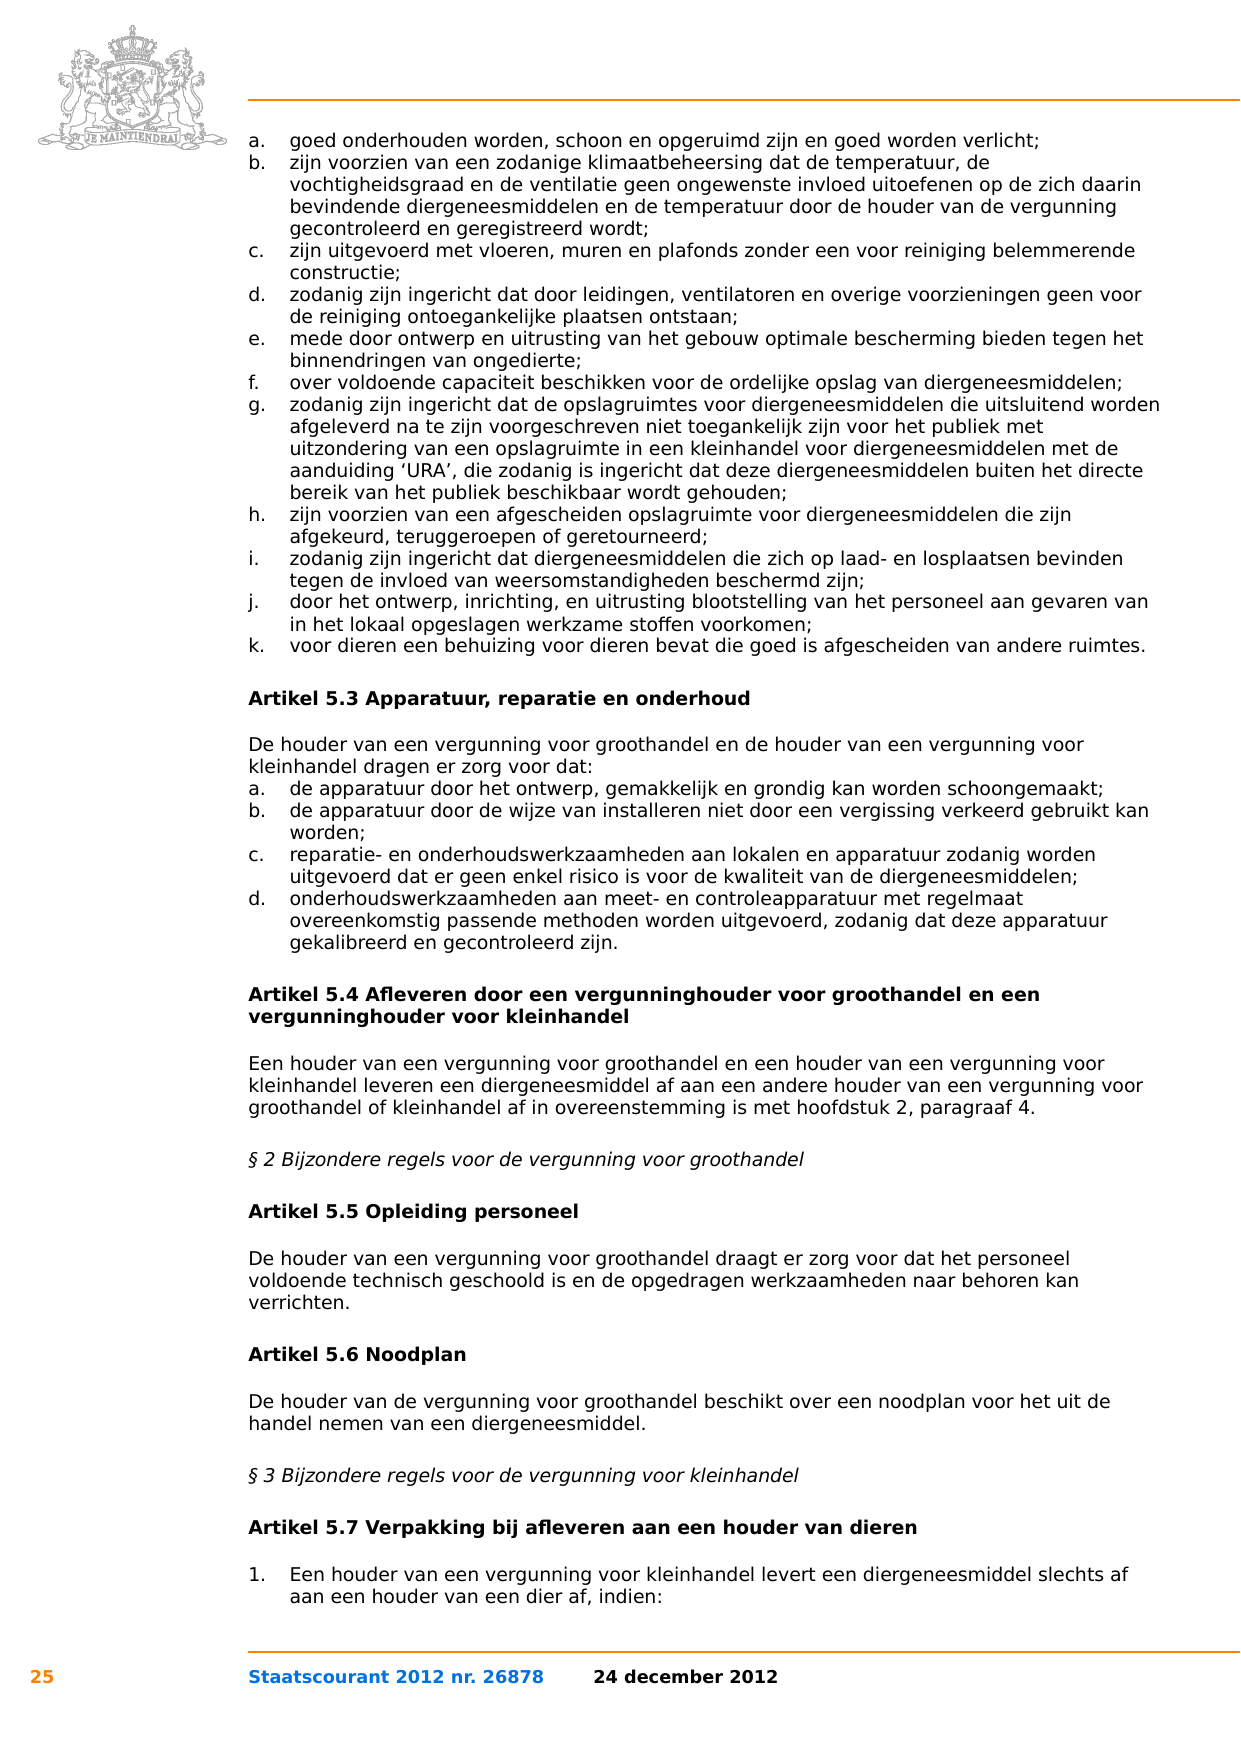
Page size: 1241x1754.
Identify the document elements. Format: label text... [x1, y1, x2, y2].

text De houder van een vergunning voor groothandel en de houder van een vergunning voor kleinhandel dragen er zorg voor dat: [248, 734, 1163, 778]
text e. mede door ontwerp en uitrusting van het gebouw optimale bescherming bieden tegen het binnendringen van ongedierte; [248, 328, 1163, 372]
text De houder van de vergunning voor groothandel beschikt over een noodplan voor het uit de handel nemen van een diergeneesmiddel. [248, 1391, 1163, 1435]
subtitle Artikel 5.4 Afleveren door een vergunninghouder voor groothandel en een vergunninghouder voor kleinhandel [248, 984, 1163, 1028]
text a. de apparatuur door het ontwerp, gemakkelijk en grondig kan worden schoongemaakt; [248, 778, 1163, 800]
text i. zodanig zijn ingericht dat diergeneesmiddelen die zich op laad- en losplaatsen bevinden tegen de invloed van weersomstandigheden beschermd zijn; [248, 547, 1163, 591]
text 1. Een houder van een vergunning voor kleinhandel levert een diergeneesmiddel slechts af aan een houder van een dier af, indien: [248, 1564, 1163, 1608]
subtitle Artikel 5.3 Apparatuur, reparatie en onderhoud [248, 687, 1163, 709]
subtitle § 2 Bijzondere regels voor de vergunning voor groothandel [248, 1149, 1163, 1171]
subtitle Artikel 5.6 Noodplan [248, 1344, 1163, 1366]
text k. voor dieren een behuizing voor dieren bevat die goed is afgescheiden van andere ruimtes. [248, 635, 1163, 657]
picture [38, 25, 227, 150]
text d. zodanig zijn ingericht dat door leidingen, ventilatoren en overige voorzieningen geen voor de reiniging ontoegankelijke plaatsen ontstaan; [248, 284, 1163, 328]
text Een houder van een vergunning voor groothandel en een houder van een vergunning voor kleinhandel leveren een diergeneesmiddel af aan een andere houder van een vergunning voor groothandel of kleinhandel af in overeenstemming is met hoofdstuk 2, paragraaf 4. [248, 1053, 1163, 1119]
subtitle Artikel 5.7 Verpakking bij afleveren aan een houder van dieren [248, 1517, 1163, 1539]
text c. reparatie- en onderhoudswerkzaamheden aan lokalen en apparatuur zodanig worden uitgevoerd dat er geen enkel risico is voor de kwaliteit van de diergeneesmiddelen; [248, 844, 1163, 888]
text b. de apparatuur door de wijze van installeren niet door een vergissing verkeerd gebruikt kan worden; [248, 800, 1163, 844]
text f. over voldoende capaciteit beschikken voor de ordelijke opslag van diergeneesmiddelen; [248, 372, 1163, 394]
text h. zijn voorzien van een afgescheiden opslagruimte voor diergeneesmiddelen die zijn afgekeurd, teruggeroepen of geretourneerd; [248, 503, 1163, 547]
text c. zijn uitgevoerd met vloeren, muren en plafonds zonder een voor reiniging belemmerende constructie; [248, 240, 1163, 284]
subtitle Artikel 5.5 Opleiding personeel [248, 1201, 1163, 1223]
text b. zijn voorzien van een zodanige klimaatbeheersing dat de temperatuur, de vochtigheidsgraad en de ventilatie geen ongewenste invloed uitoefenen op de zich daarin bevindende diergeneesmiddelen en de temperatuur door de houder van de vergunning gecontroleerd en geregistreerd wordt; [248, 152, 1163, 240]
text g. zodanig zijn ingericht dat de opslagruimtes voor diergeneesmiddelen die uitsluitend worden afgeleverd na te zijn voorgeschreven niet toegankelijk zijn voor het publiek met uitzondering van een opslagruimte in een kleinhandel voor diergeneesmiddelen met de aanduiding ‘URA’, die zodanig is ingericht dat deze diergeneesmiddelen buiten het directe bereik van het publiek beschikbaar wordt gehouden; [248, 394, 1163, 503]
subtitle § 3 Bijzondere regels voor de vergunning voor kleinhandel [248, 1465, 1163, 1487]
text j. door het ontwerp, inrichting, en uitrusting blootstelling van het personeel aan gevaren van in het lokaal opgeslagen werkzame stoffen voorkomen; [248, 591, 1163, 635]
text a. goed onderhouden worden, schoon en opgeruimd zijn en goed worden verlicht; [248, 130, 1163, 152]
text De houder van een vergunning voor groothandel draagt er zorg voor dat het personeel voldoende technisch geschoold is en de opgedragen werkzaamheden naar behoren kan verrichten. [248, 1248, 1163, 1314]
text d. onderhoudswerkzaamheden aan meet- en controleapparatuur met regelmaat overeenkomstig passende methoden worden uitgevoerd, zodanig dat deze apparatuur gekalibreerd en gecontroleerd zijn. [248, 888, 1163, 954]
